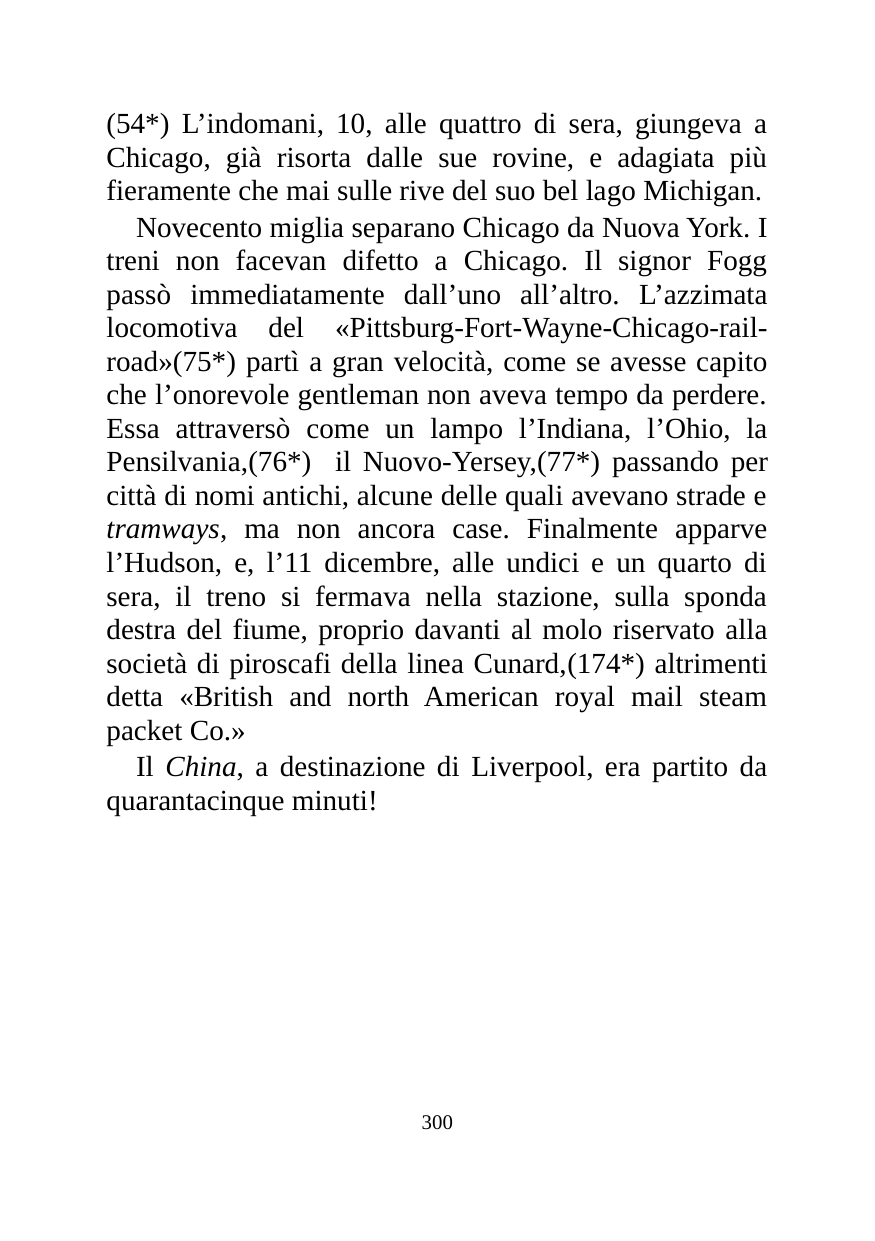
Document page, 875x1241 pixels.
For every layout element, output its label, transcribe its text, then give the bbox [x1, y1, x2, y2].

text Il China, a destinazione di Liverpool, era partito da quarantacinque minuti! [106, 749, 768, 816]
text Novecento miglia separano Chicago da Nuova York. I treni non facevan difetto a Chicago. Il signor Fogg passò immediatamente dall’uno all’altro. L’azzimata locomotiva del «Pittsburg-Fort-Wayne-Chicago-rail-road»(75*) partì a gran velocità, come se avesse capito che l’onorevole gentleman non aveva tempo da perdere. Essa attraversò come un lampo l’Indiana, l’Ohio, la Pensilvania,(76*) il Nuovo-Yersey,(77*) passando per città di nomi antichi, alcune delle quali avevano strade e tramways, ma non ancora case. Finalmente apparve l’Hudson, e, l’11 dicembre, alle undici e un quarto di sera, il treno si fermava nella stazione, sulla sponda destra del fiume, proprio davanti al molo riservato alla società di piroscafi della linea Cunard,(174*) altrimenti detta «British and north American royal mail steam packet Co.» [106, 210, 768, 746]
text (54*) L’indomani, 10, alle quattro di sera, giungeva a Chicago, già risorta dalle sue rovine, e adagiata più fieramente che mai sulle rive del suo bel lago Michigan. [106, 106, 768, 207]
